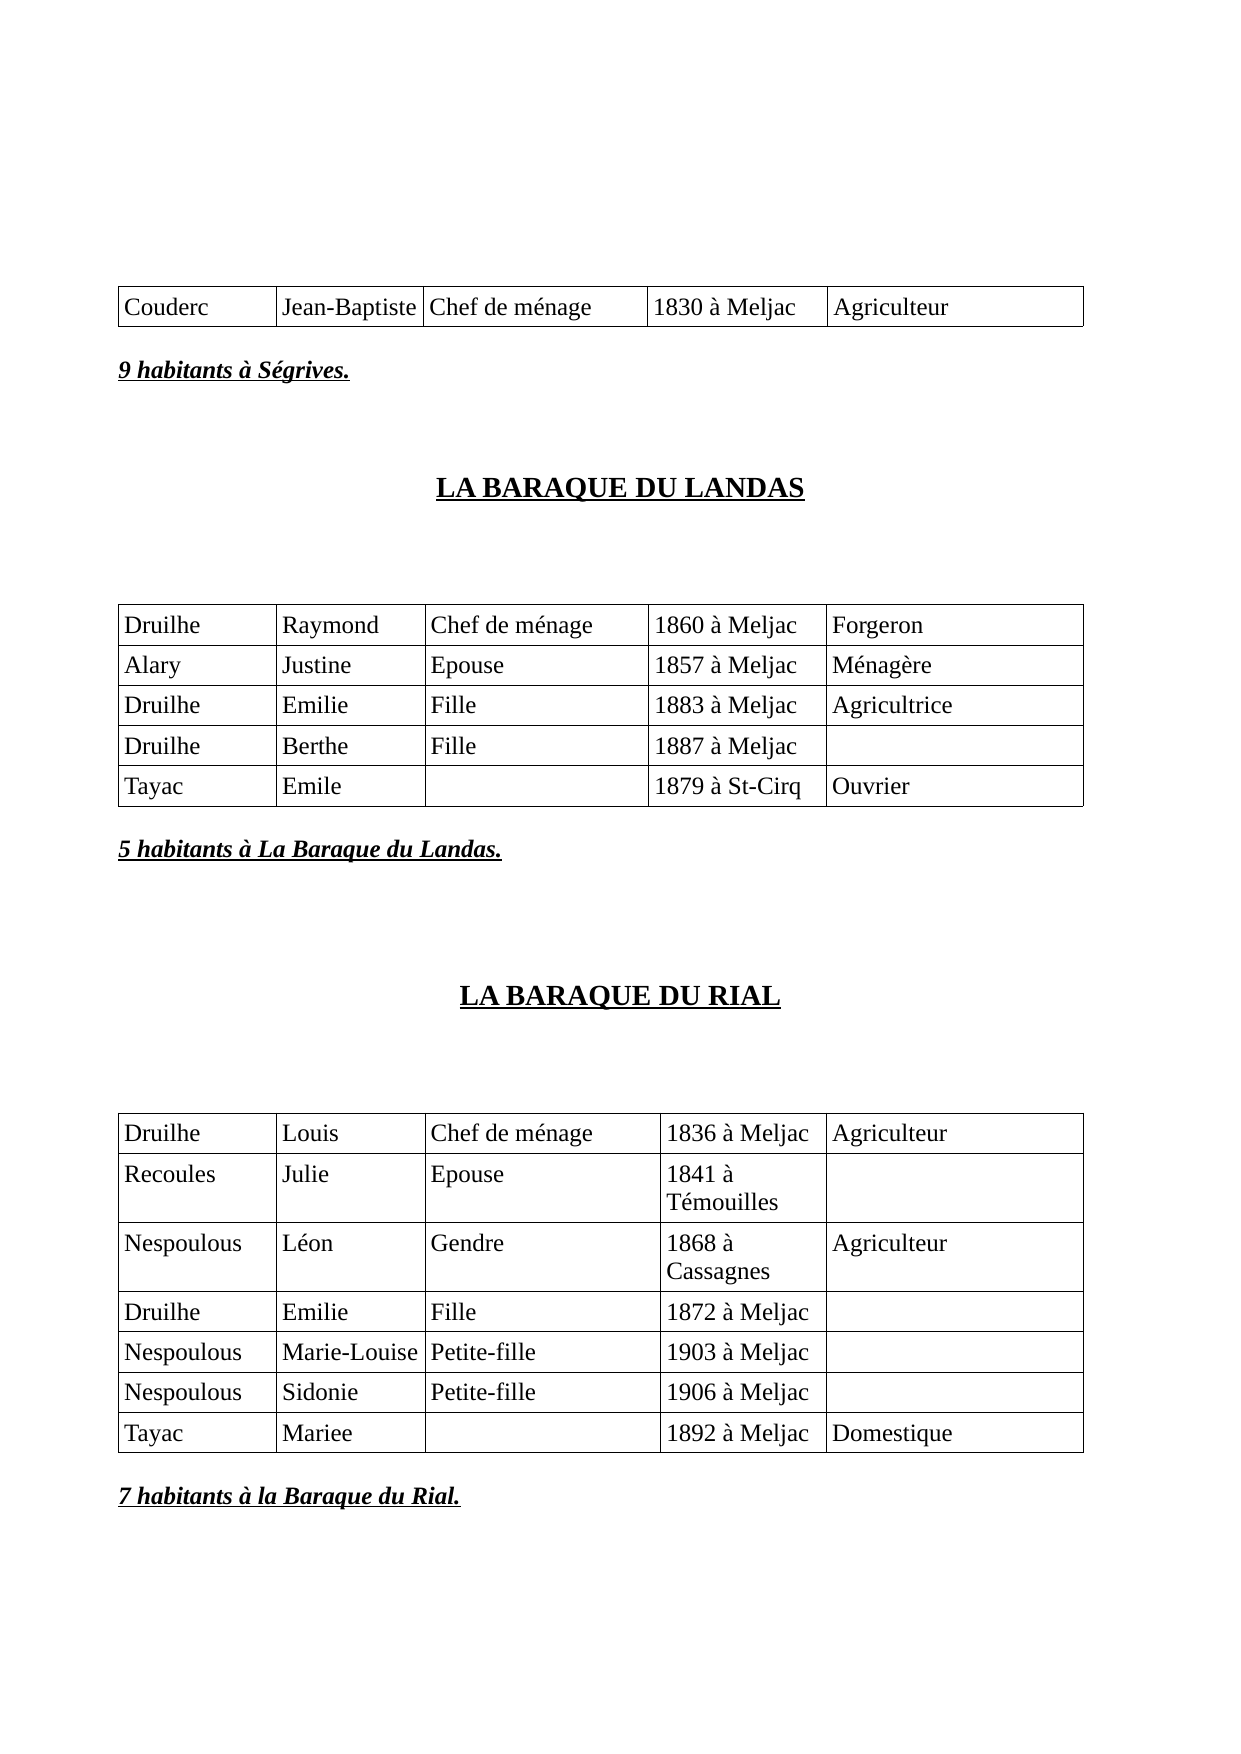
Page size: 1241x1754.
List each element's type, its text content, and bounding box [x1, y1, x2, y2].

table_header Jean-Baptiste [277, 287, 423, 326]
table_cell Domestique [827, 1413, 1083, 1452]
table_cell Justine [277, 646, 425, 685]
table_header 1860 à Meljac [649, 605, 826, 644]
table_cell Léon [277, 1223, 425, 1291]
table_cell Epouse [426, 646, 648, 685]
table_cell 1883 à Meljac [649, 686, 826, 725]
table_cell 1841 à Témouilles [661, 1154, 826, 1222]
table_cell [827, 1373, 1083, 1412]
table_cell 1906 à Meljac [661, 1373, 826, 1412]
table_header Druilhe [119, 605, 276, 644]
table_header 1830 à Meljac [648, 287, 827, 326]
table_cell Berthe [277, 726, 425, 765]
table_cell 1887 à Meljac [649, 726, 826, 765]
table_cell Nespoulous [119, 1223, 276, 1291]
table_cell Mariee [277, 1413, 425, 1452]
text 9 habitants à Ségrives. [118, 355, 1122, 384]
table_cell Gendre [426, 1223, 660, 1291]
text LA BARAQUE DU LANDAS [118, 470, 1122, 503]
table_cell [827, 1332, 1083, 1372]
table_cell [827, 1292, 1083, 1331]
table_cell 1857 à Meljac [649, 646, 826, 685]
table_cell 1903 à Meljac [661, 1332, 826, 1372]
text 7 habitants à la Baraque du Rial. [118, 1481, 1122, 1510]
table_cell Julie [277, 1154, 425, 1222]
table_cell Marie-Louise [277, 1332, 425, 1372]
table_cell Ouvrier [827, 766, 1083, 806]
table_cell Fille [426, 1292, 660, 1331]
table_cell Tayac [119, 766, 276, 806]
table_cell Petite-fille [426, 1373, 660, 1412]
table_cell Druilhe [119, 726, 276, 765]
table_cell [426, 766, 648, 806]
table_header 1836 à Meljac [661, 1114, 826, 1153]
table_cell Tayac [119, 1413, 276, 1452]
table_header Chef de ménage [424, 287, 647, 326]
table_header Raymond [277, 605, 425, 644]
table_header Chef de ménage [426, 1114, 660, 1153]
table_cell Agricultrice [827, 686, 1083, 725]
table_cell 1879 à St-Cirq [649, 766, 826, 806]
table_cell Fille [426, 686, 648, 725]
table_cell Ménagère [827, 646, 1083, 685]
table_cell Alary [119, 646, 276, 685]
table_cell Sidonie [277, 1373, 425, 1412]
table_cell Emilie [277, 1292, 425, 1331]
table_header Agriculteur [828, 287, 1083, 326]
table_cell Petite-fille [426, 1332, 660, 1372]
table_cell Druilhe [119, 1292, 276, 1331]
table_header Druilhe [119, 1114, 276, 1153]
table_cell [426, 1413, 660, 1452]
table_header Louis [277, 1114, 425, 1153]
table_header Forgeron [827, 605, 1083, 644]
table_cell 1868 à Cassagnes [661, 1223, 826, 1291]
table_cell Nespoulous [119, 1332, 276, 1372]
table_cell [827, 726, 1083, 765]
table_cell Agriculteur [827, 1223, 1083, 1291]
table_cell Epouse [426, 1154, 660, 1222]
table_cell [827, 1154, 1083, 1222]
table_cell Fille [426, 726, 648, 765]
table_header Agriculteur [827, 1114, 1083, 1153]
table_header Couderc [119, 287, 276, 326]
table_cell Emilie [277, 686, 425, 725]
text LA BARAQUE DU RIAL [118, 978, 1122, 1012]
table_cell Recoules [119, 1154, 276, 1222]
table_header Chef de ménage [426, 605, 648, 644]
table_cell 1872 à Meljac [661, 1292, 826, 1331]
table_cell Nespoulous [119, 1373, 276, 1412]
table_cell Druilhe [119, 686, 276, 725]
table_cell Emile [277, 766, 425, 806]
text 5 habitants à La Baraque du Landas. [118, 834, 1122, 863]
table_cell 1892 à Meljac [661, 1413, 826, 1452]
